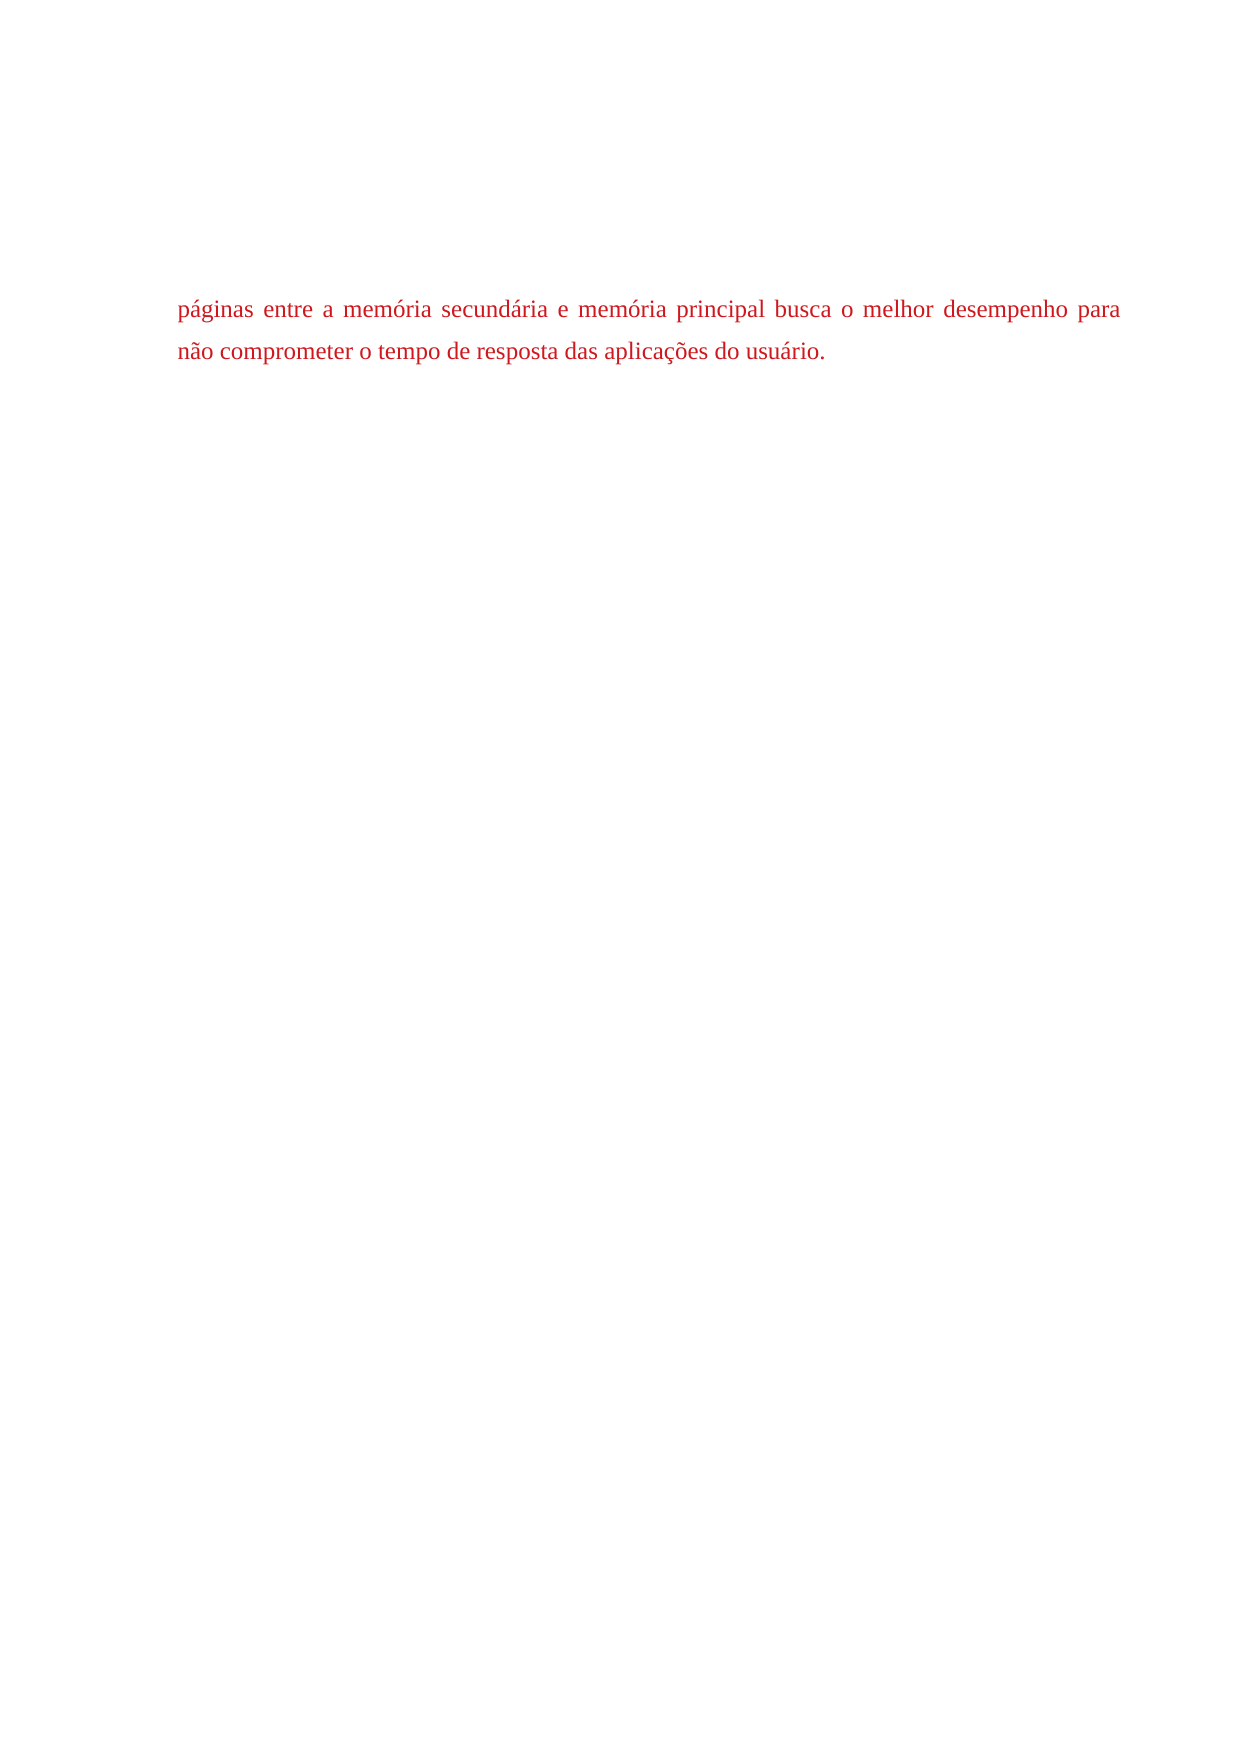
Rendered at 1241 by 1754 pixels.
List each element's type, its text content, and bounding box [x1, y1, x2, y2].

text páginas entre a memória secundária e memória principal busca o melhor desempenho para não comprometer o tempo de resposta das aplicações do usuário. [177, 295, 1122, 364]
